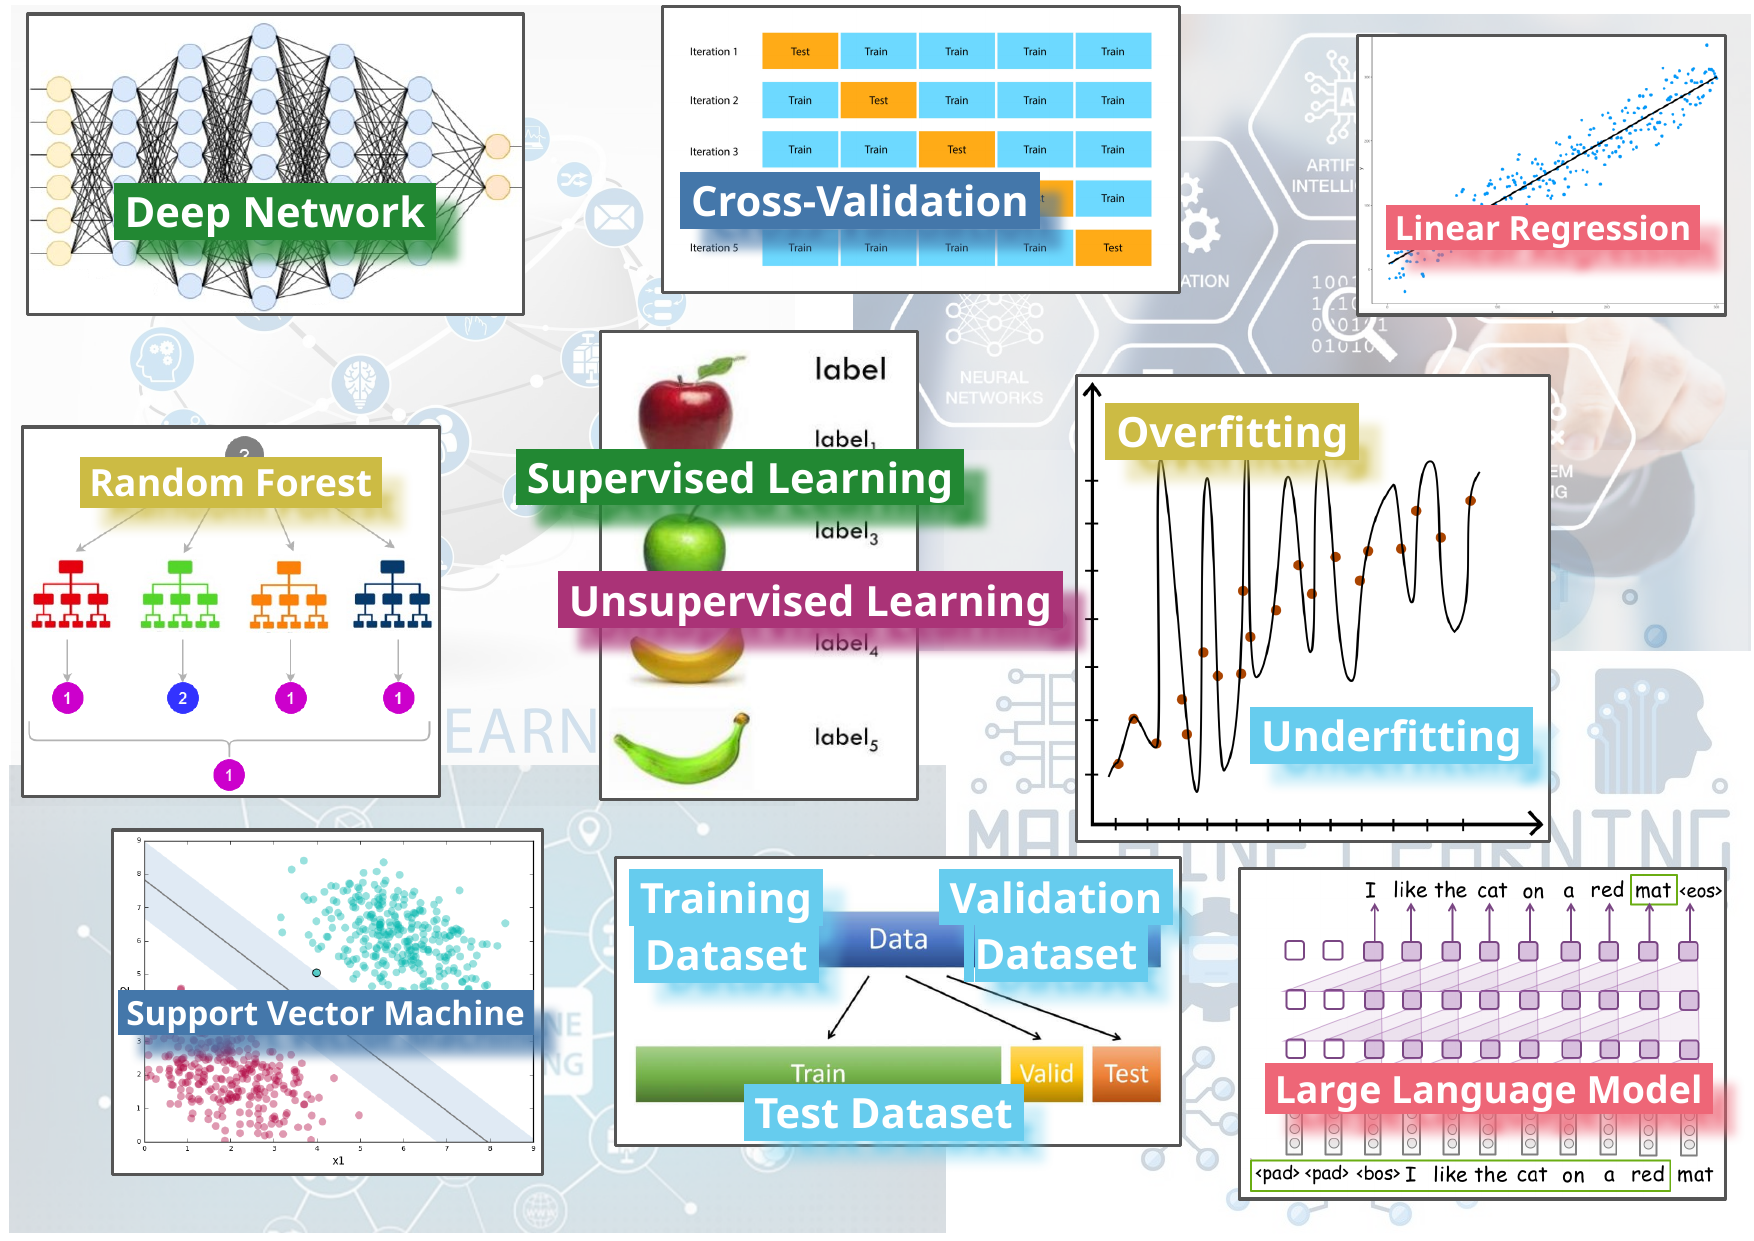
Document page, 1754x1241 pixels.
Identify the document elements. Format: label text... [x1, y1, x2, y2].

text_box Underfitting [1235, 699, 1550, 773]
picture [664, 8, 1178, 292]
text_box Large Language Model [1250, 1055, 1714, 1123]
text_box Support Vector Machine [102, 982, 553, 1045]
picture [601, 514, 916, 563]
picture [1077, 376, 1548, 841]
picture [9, 5, 1751, 1236]
text_box Test Dataset [728, 1076, 1065, 1150]
text_box Supervised Learning [501, 440, 969, 514]
text_box Training Dataset [614, 861, 842, 993]
text_box Linear Regression [1369, 195, 1713, 261]
text_box Overfitting [1090, 395, 1382, 469]
text_box Deep Network [99, 175, 452, 249]
picture [601, 333, 916, 440]
text_box Validation Dataset [924, 860, 1188, 993]
picture [601, 638, 916, 799]
text_box Random Forest [64, 449, 397, 523]
text_box Unsupervised Learning [543, 563, 1054, 638]
text_box Cross-Validation [664, 162, 1065, 239]
